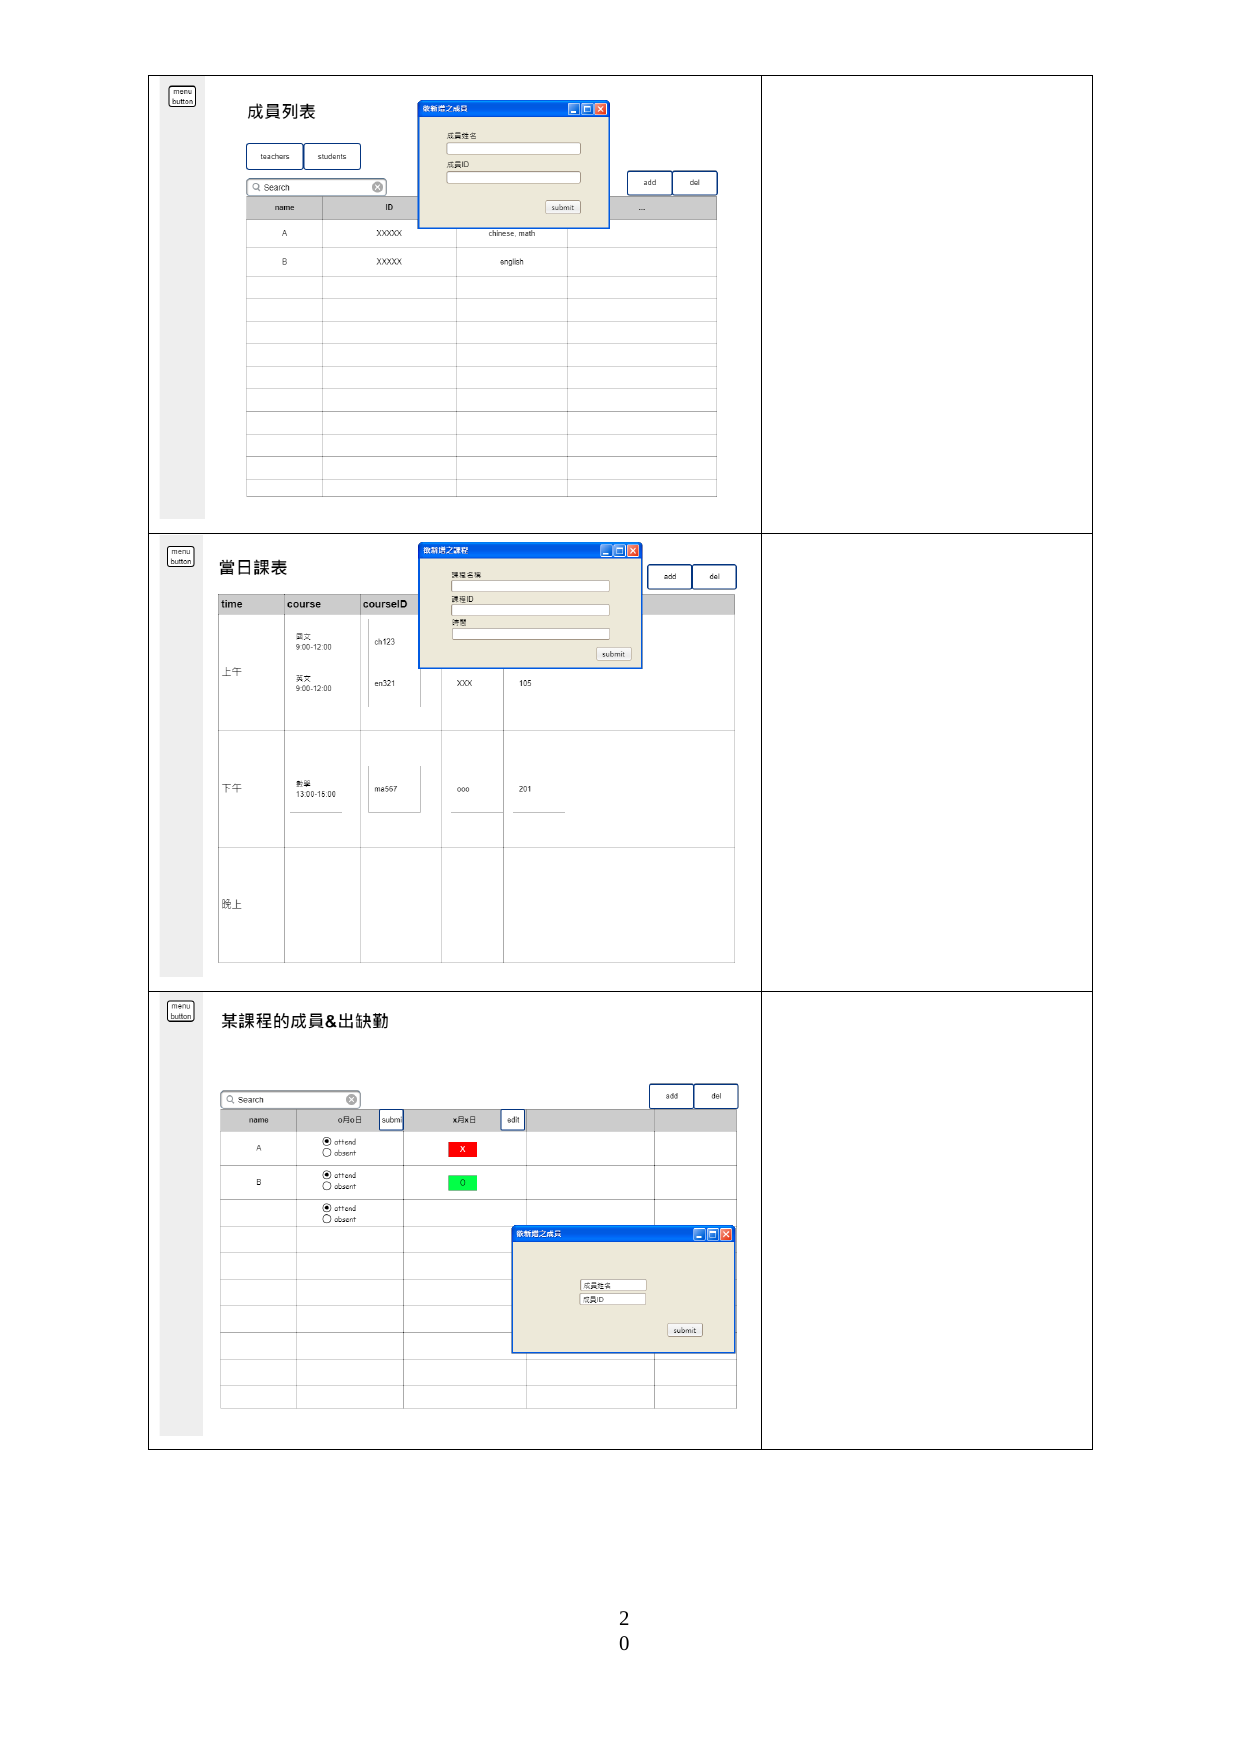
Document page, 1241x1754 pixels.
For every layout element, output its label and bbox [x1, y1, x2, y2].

table_cell [762, 992, 1092, 1449]
table_cell [149, 534, 761, 991]
table_cell [149, 992, 761, 1449]
table_cell [149, 76, 761, 533]
table_cell [762, 76, 1092, 533]
table_cell [762, 534, 1092, 991]
